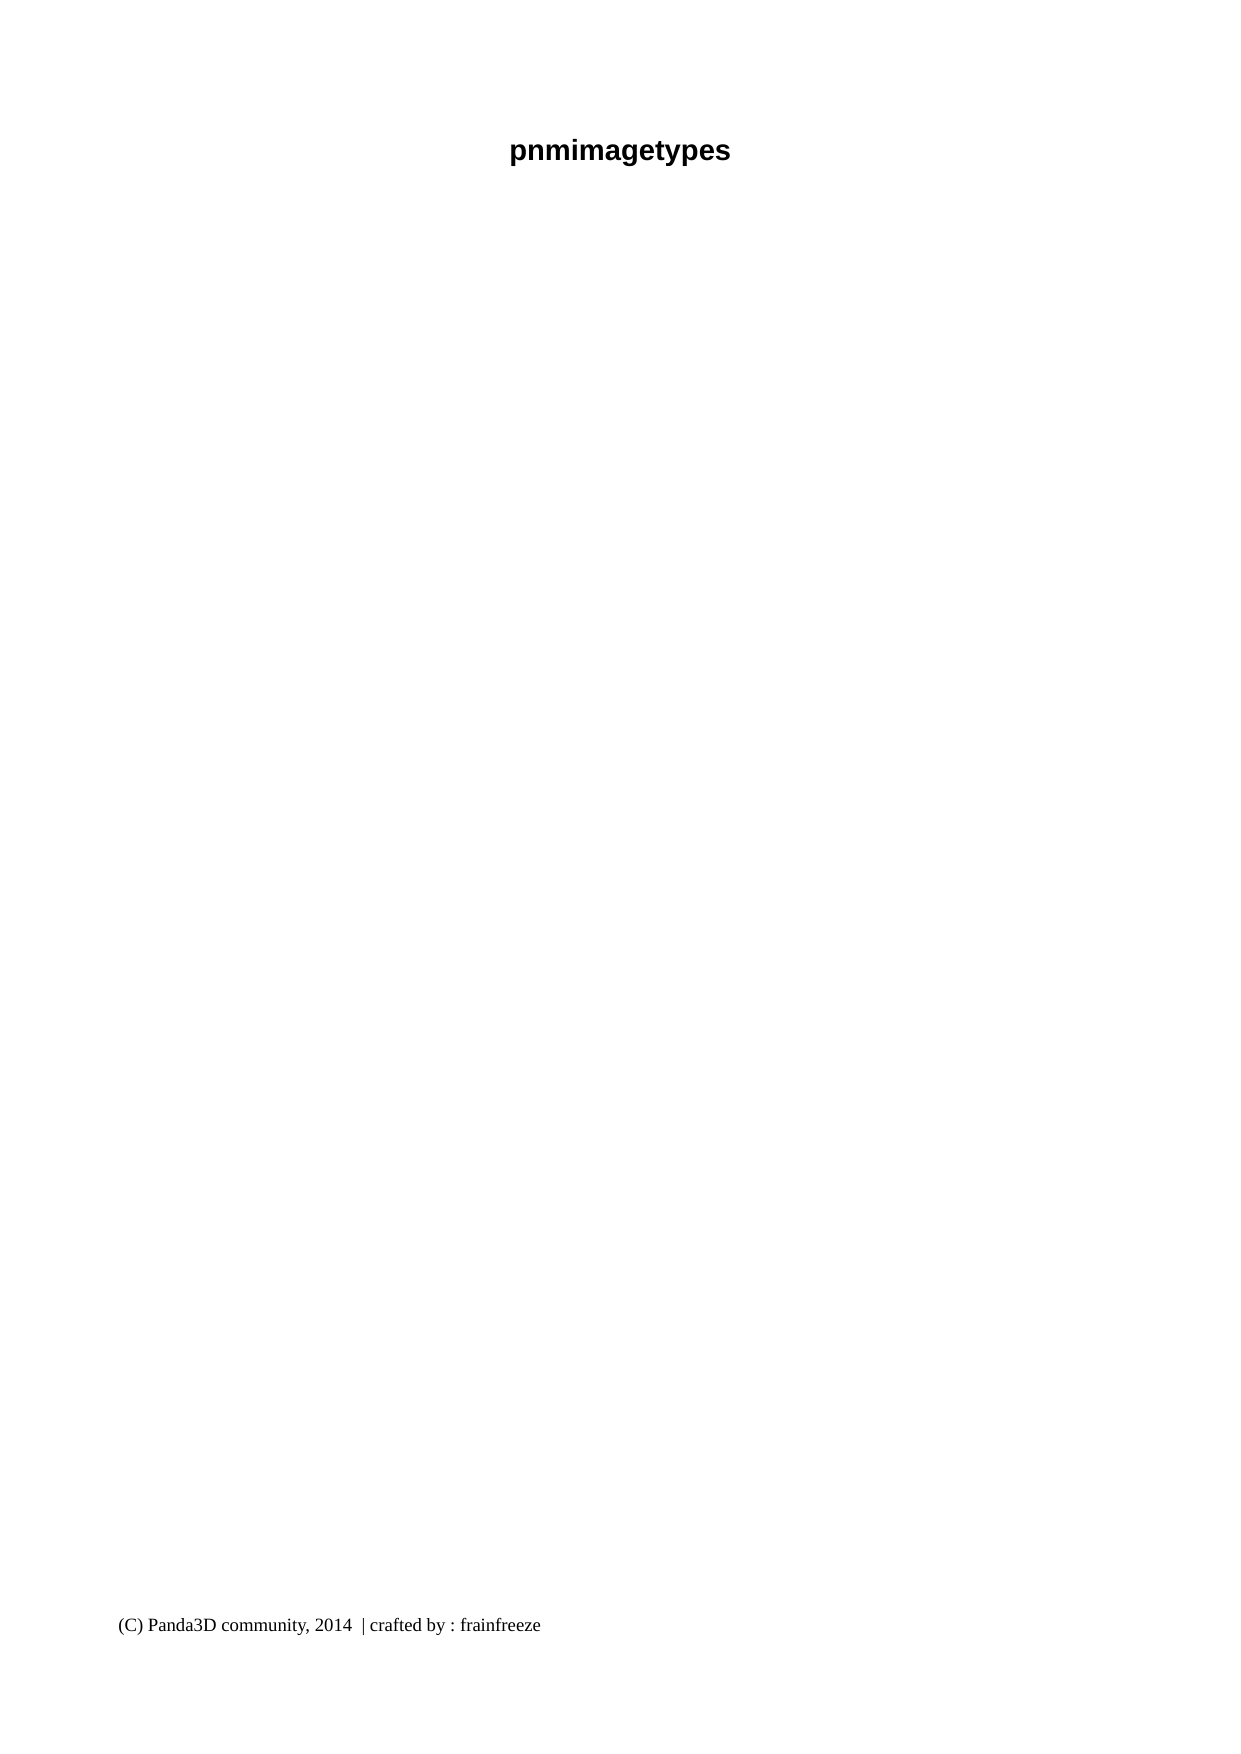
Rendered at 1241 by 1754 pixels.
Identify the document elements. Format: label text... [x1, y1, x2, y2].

subtitle pnmimagetypes [118, 133, 1122, 166]
